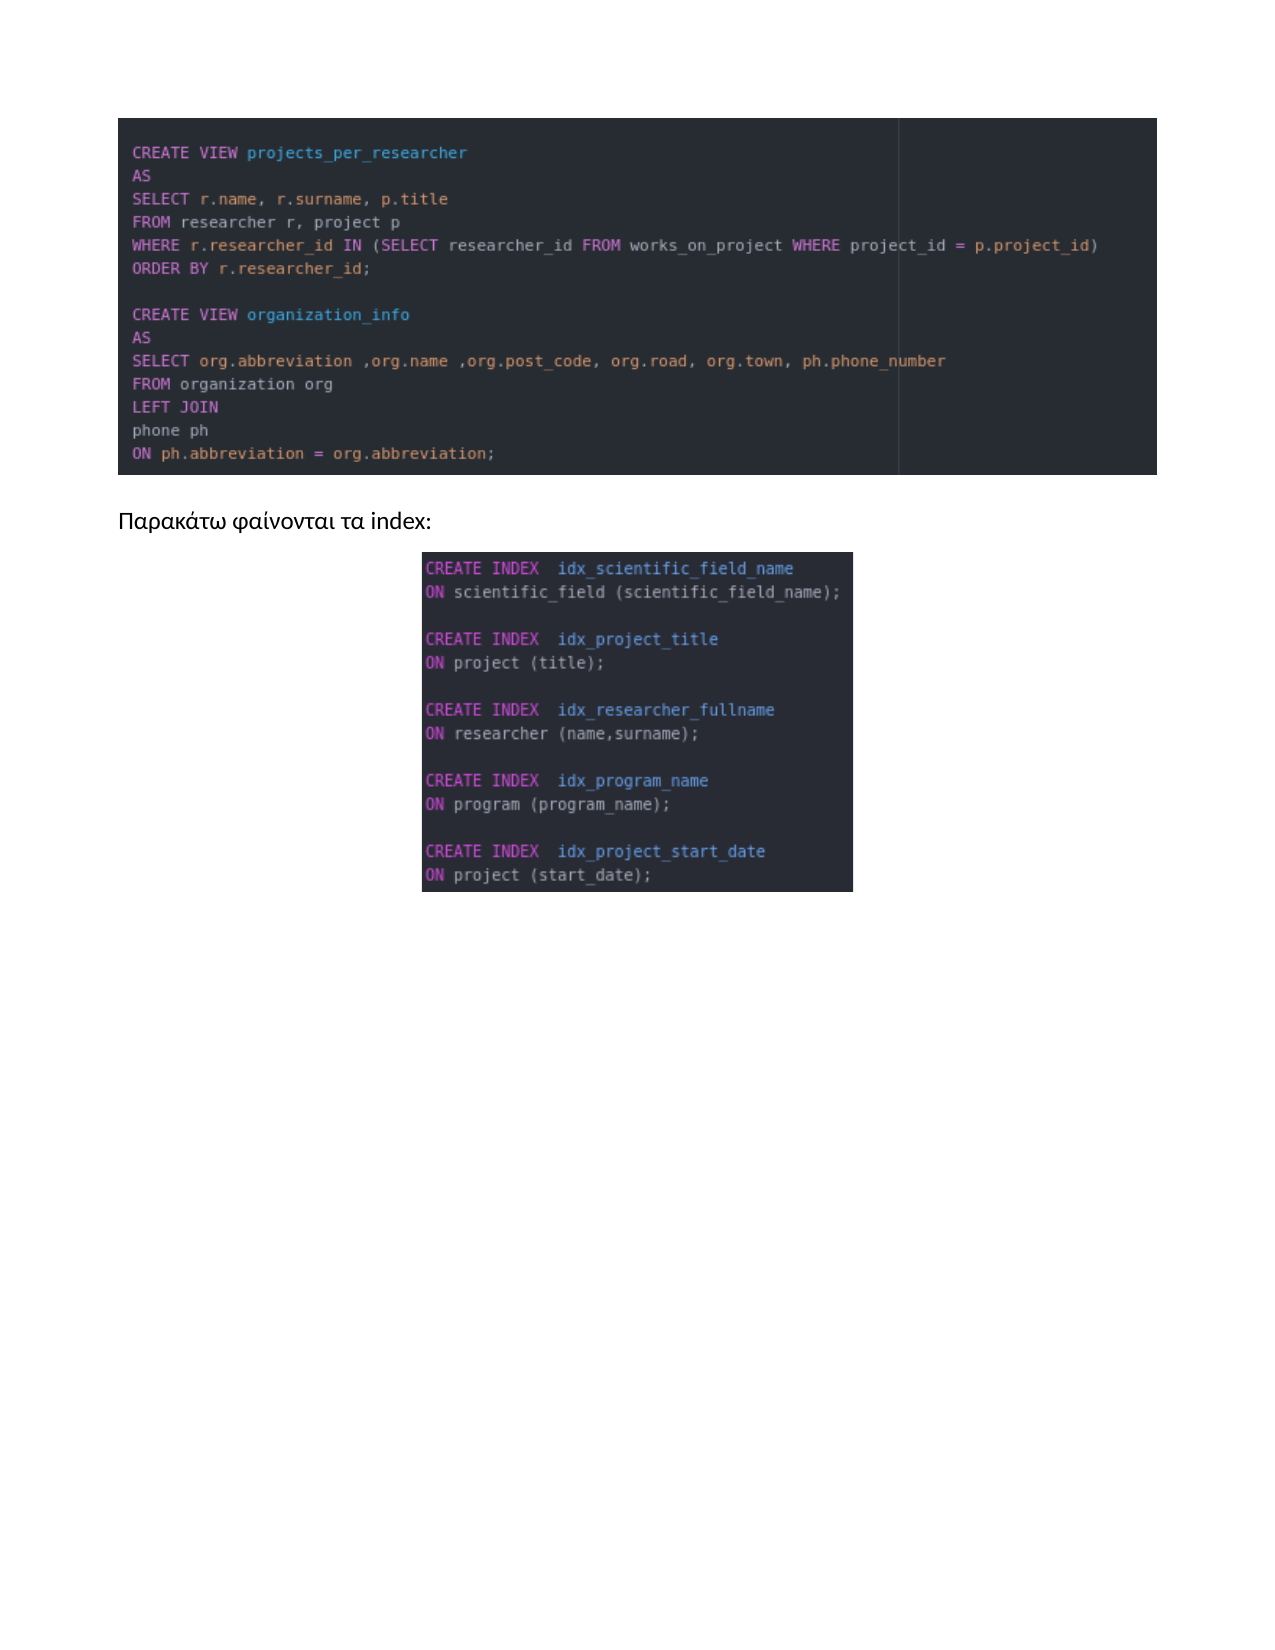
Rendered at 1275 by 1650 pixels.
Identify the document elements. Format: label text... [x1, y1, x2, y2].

picture [118, 118, 1157, 475]
picture [421, 552, 854, 892]
text Παρακάτω φαίνονται τα index: [118, 505, 1157, 536]
